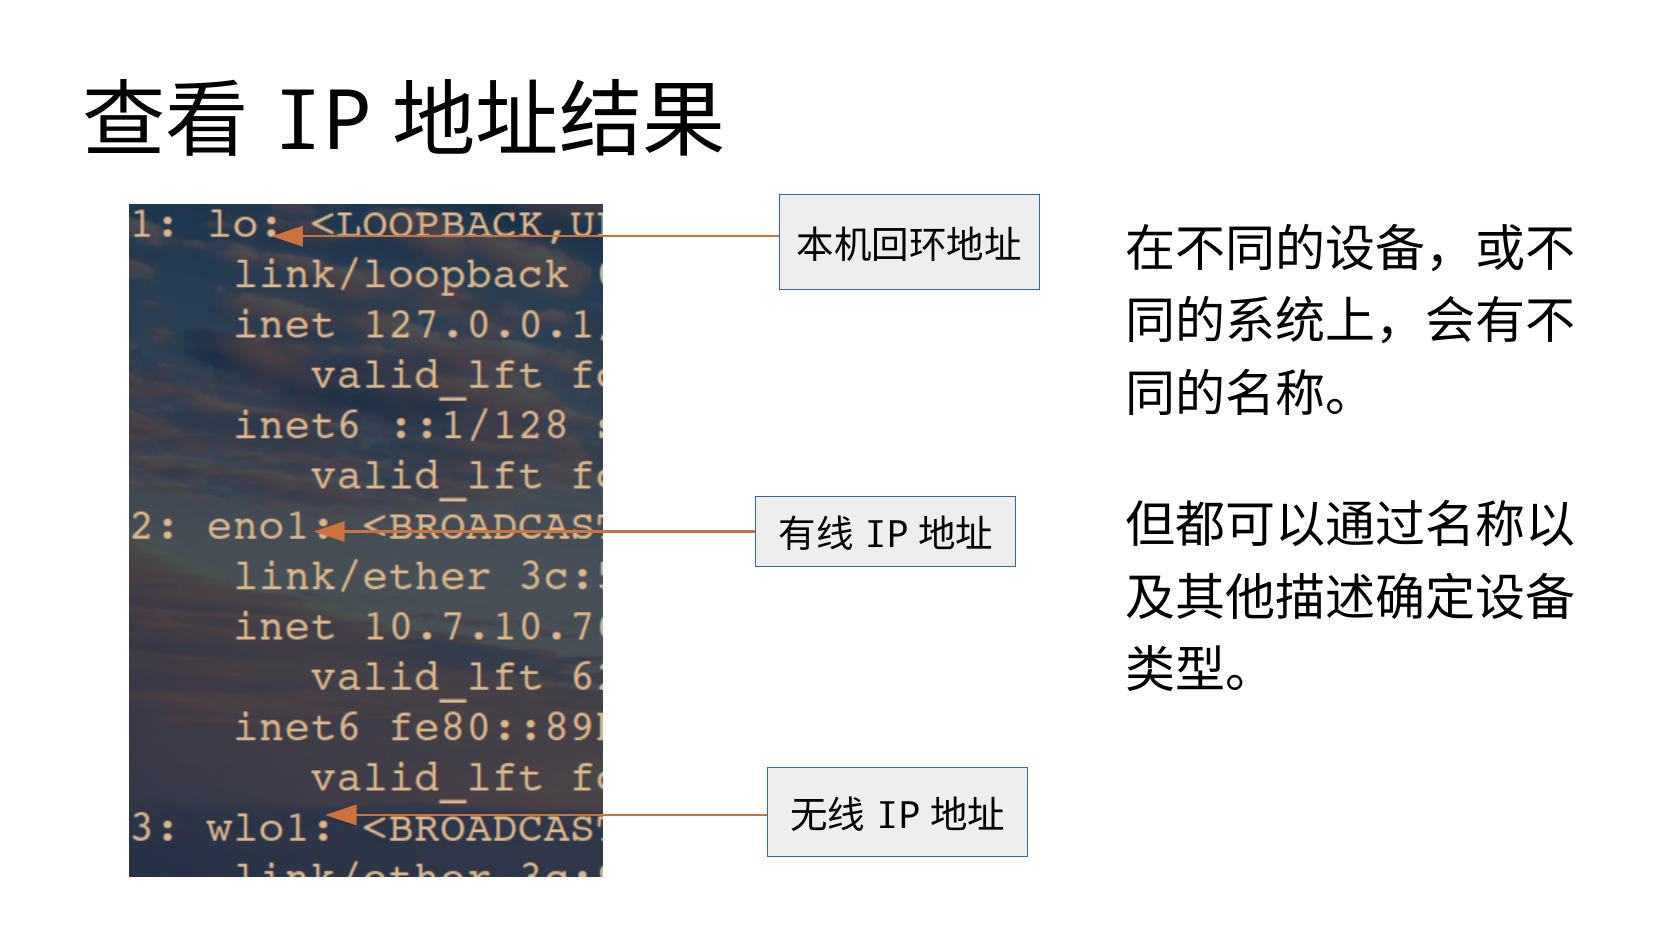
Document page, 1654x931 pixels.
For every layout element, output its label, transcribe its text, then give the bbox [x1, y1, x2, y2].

picture [129, 204, 603, 877]
text_box 无线IP地址 [767, 767, 1028, 857]
text_box 在不同的设备，或不同的系统上，会有不同的名称。 但都可以通过名称以及其他描述确定设备类型。 [1110, 200, 1607, 768]
text_box 有线IP地址 [755, 496, 1016, 567]
text_box 本机回环地址 [779, 194, 1040, 290]
title 查看IP地址结果 [82, 37, 1571, 189]
